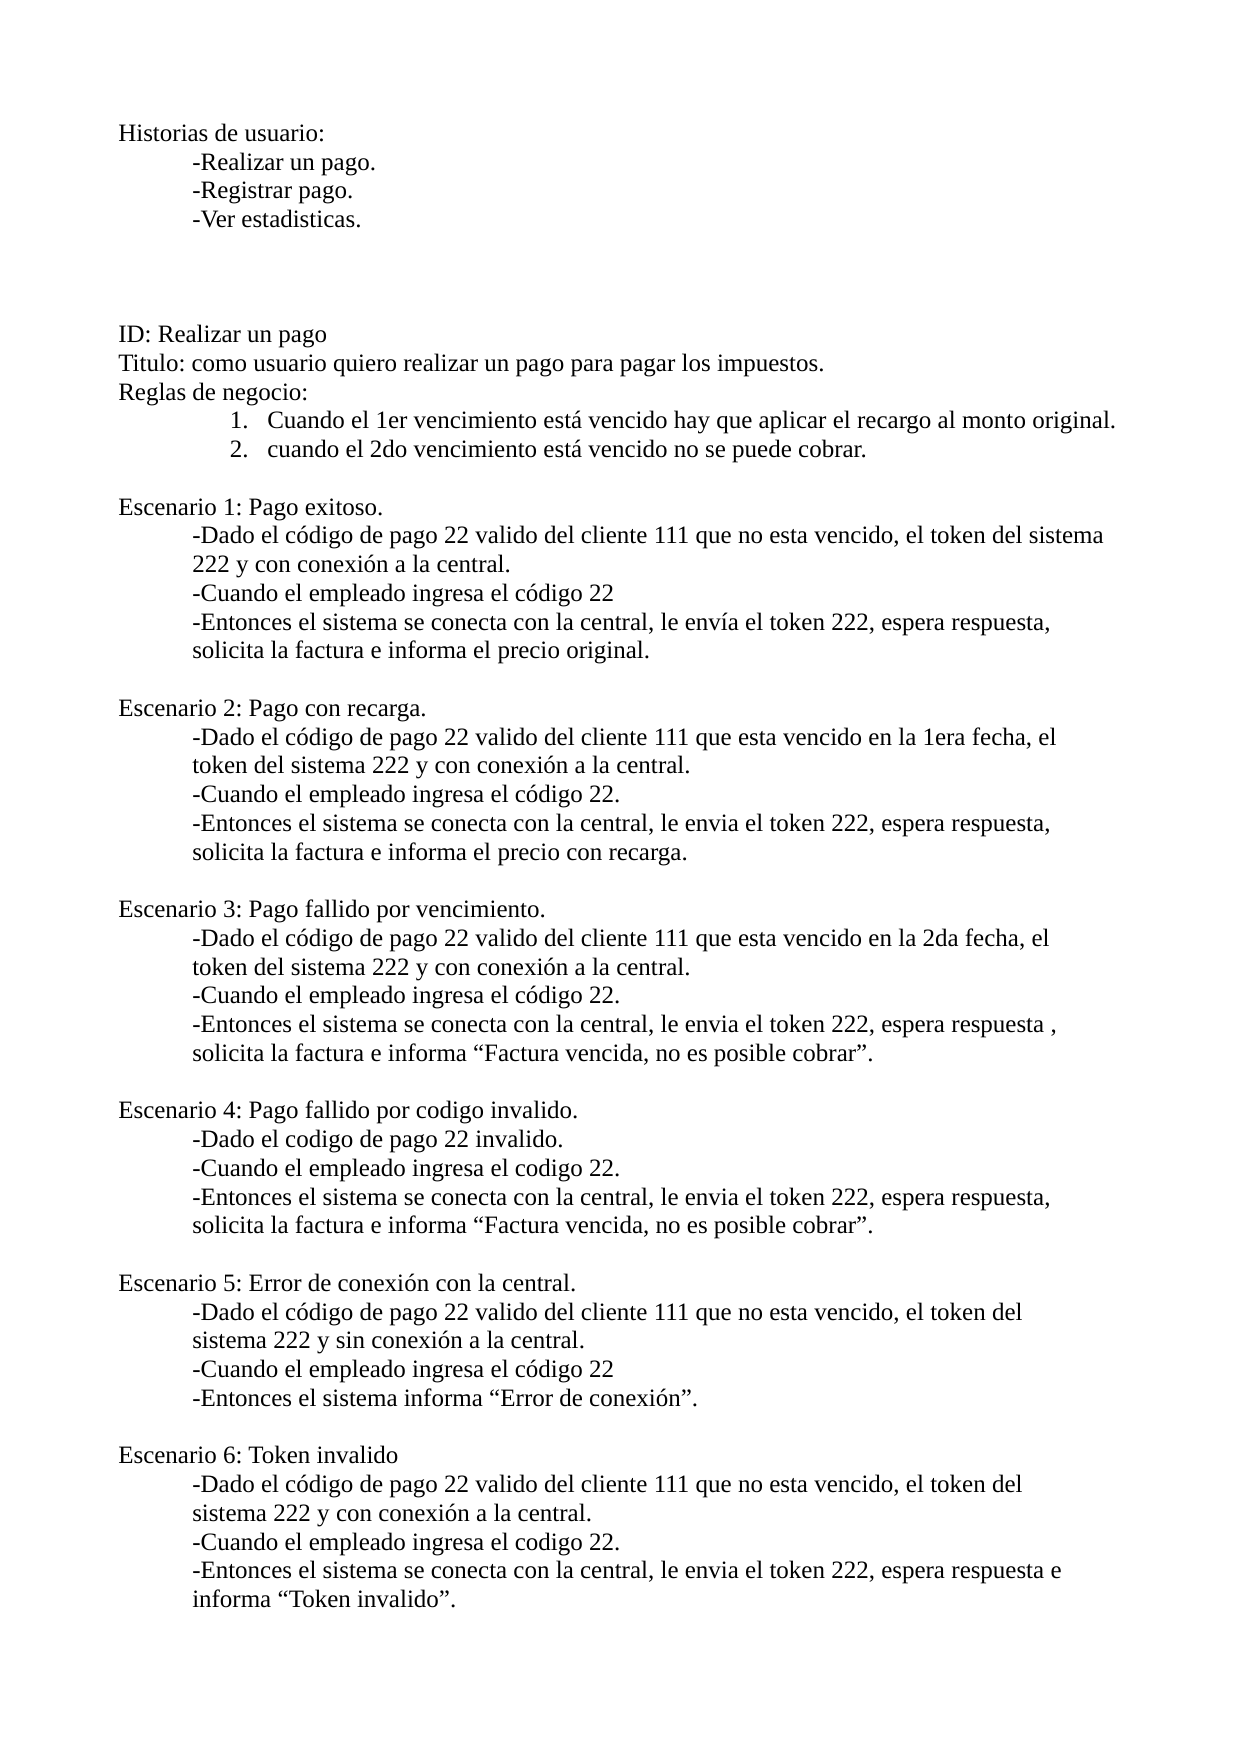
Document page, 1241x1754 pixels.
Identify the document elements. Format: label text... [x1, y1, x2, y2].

text -Dado el codigo de pago 22 invalido. [118, 1124, 1122, 1153]
text -Entonces el sistema informa “Error de conexión”. [118, 1383, 1122, 1412]
text Escenario 6: Token invalido [118, 1441, 1122, 1469]
text -Dado el código de pago 22 valido del cliente 111 que esta vencido en la 2da fecha, el token del sistema 222 y con conexión a la central. [118, 923, 1122, 981]
text -Cuando el empleado ingresa el código 22 [118, 1354, 1122, 1383]
text -Dado el código de pago 22 valido del cliente 111 que no esta vencido, el token del sistema 222 y sin conexión a la central. [118, 1297, 1122, 1354]
text -Cuando el empleado ingresa el código 22. [118, 981, 1122, 1009]
text Titulo: como usuario quiero realizar un pago para pagar los impuestos. [118, 348, 1122, 377]
text -Realizar un pago. [118, 147, 1122, 176]
text -Dado el código de pago 22 valido del cliente 111 que esta vencido en la 1era fecha, el token del sistema 222 y con conexión a la central. [118, 722, 1122, 779]
text -Cuando el empleado ingresa el código 22 [118, 578, 1122, 607]
text Reglas de negocio: [118, 377, 1122, 406]
text Escenario 5: Error de conexión con la central. [118, 1268, 1122, 1297]
text -Cuando el empleado ingresa el código 22. [118, 779, 1122, 808]
list cuando el 2do vencimiento está vencido no se puede cobrar. [229, 434, 1122, 463]
text -Registrar pago. [118, 176, 1122, 204]
text -Cuando el empleado ingresa el codigo 22. [118, 1153, 1122, 1182]
text -Entonces el sistema se conecta con la central, le envía el token 222, espera respuesta, solicita la factura e informa el precio original. [118, 607, 1122, 664]
text Escenario 4: Pago fallido por codigo invalido. [118, 1096, 1122, 1124]
text -Entonces el sistema se conecta con la central, le envia el token 222, espera respuesta, solicita la factura e informa “Factura vencida, no es posible cobrar”. [118, 1182, 1122, 1239]
text Escenario 3: Pago fallido por vencimiento. [118, 894, 1122, 923]
text -Entonces el sistema se conecta con la central, le envia el token 222, espera respuesta e informa “Token invalido”. [118, 1556, 1122, 1613]
text -Ver estadisticas. [118, 204, 1122, 233]
list Cuando el 1er vencimiento está vencido hay que aplicar el recargo al monto original. [229, 406, 1122, 434]
text -Cuando el empleado ingresa el codigo 22. [118, 1527, 1122, 1556]
text -Dado el código de pago 22 valido del cliente 111 que no esta vencido, el token del sistema 222 y con conexión a la central. [118, 1469, 1122, 1527]
text -Entonces el sistema se conecta con la central, le envia el token 222, espera respuesta, solicita la factura e informa el precio con recarga. [118, 808, 1122, 866]
text -Dado el código de pago 22 valido del cliente 111 que no esta vencido, el token del sistema 222 y con conexión a la central. [118, 521, 1122, 578]
text Escenario 2: Pago con recarga. [118, 693, 1122, 722]
text Historias de usuario: [118, 118, 1122, 147]
text Escenario 1: Pago exitoso. [118, 492, 1122, 521]
text -Entonces el sistema se conecta con la central, le envia el token 222, espera respuesta , solicita la factura e informa “Factura vencida, no es posible cobrar”. [118, 1009, 1122, 1067]
text ID: Realizar un pago [118, 319, 1122, 348]
